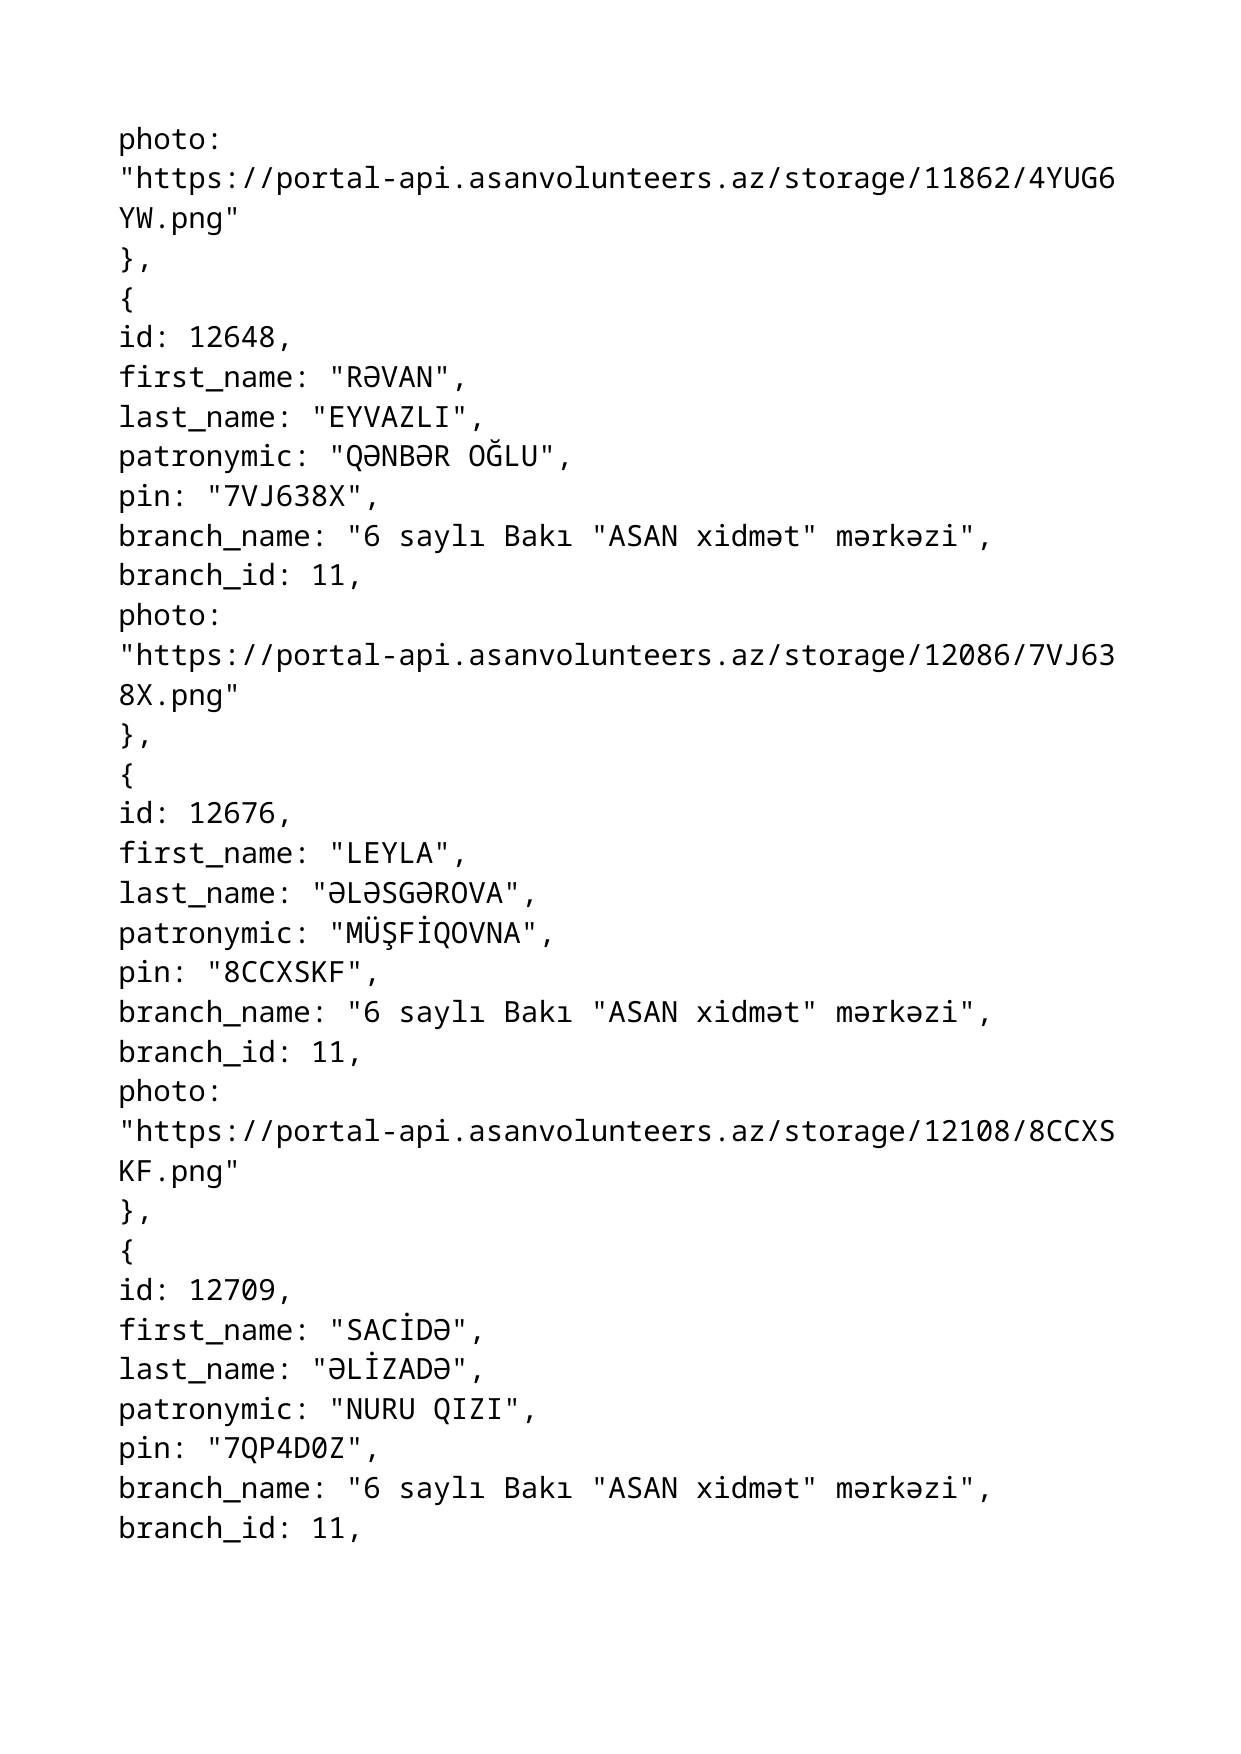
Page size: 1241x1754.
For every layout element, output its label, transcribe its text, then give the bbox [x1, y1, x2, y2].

text { [118, 1229, 1122, 1269]
text photo: "https://portal-api.asanvolunteers.az/storage/11862/4YUG6YW.png" [118, 118, 1122, 237]
text branch_name: "6 saylı Bakı "ASAN xidmət" mərkəzi", [118, 1467, 1122, 1507]
text last_name: "ƏLƏSGƏROVA", [118, 872, 1122, 912]
text branch_id: 11, [118, 555, 1122, 594]
text first_name: "RƏVAN", [118, 356, 1122, 396]
text branch_name: "6 saylı Bakı "ASAN xidmət" mərkəzi", [118, 515, 1122, 555]
text branch_id: 11, [118, 1031, 1122, 1071]
text photo: "https://portal-api.asanvolunteers.az/storage/12108/8CCXSKF.png" [118, 1071, 1122, 1190]
text pin: "7QP4D0Z", [118, 1428, 1122, 1467]
text id: 12709, [118, 1269, 1122, 1309]
text last_name: "EYVAZLI", [118, 396, 1122, 436]
text branch_id: 11, [118, 1507, 1122, 1547]
text }, [118, 237, 1122, 277]
text pin: "7VJ638X", [118, 475, 1122, 515]
text patronymic: "QƏNBƏR OĞLU", [118, 436, 1122, 475]
text }, [118, 1190, 1122, 1229]
text id: 12676, [118, 793, 1122, 832]
text photo: "https://portal-api.asanvolunteers.az/storage/12086/7VJ638X.png" [118, 594, 1122, 713]
text patronymic: "NURU QIZI", [118, 1388, 1122, 1428]
text first_name: "LEYLA", [118, 832, 1122, 872]
text pin: "8CCXSKF", [118, 952, 1122, 991]
text branch_name: "6 saylı Bakı "ASAN xidmət" mərkəzi", [118, 991, 1122, 1031]
text { [118, 277, 1122, 317]
text first_name: "SACİDƏ", [118, 1309, 1122, 1348]
text { [118, 753, 1122, 793]
text patronymic: "MÜŞFİQOVNA", [118, 912, 1122, 952]
text last_name: "ƏLİZADƏ", [118, 1348, 1122, 1388]
text id: 12648, [118, 317, 1122, 356]
text }, [118, 713, 1122, 753]
